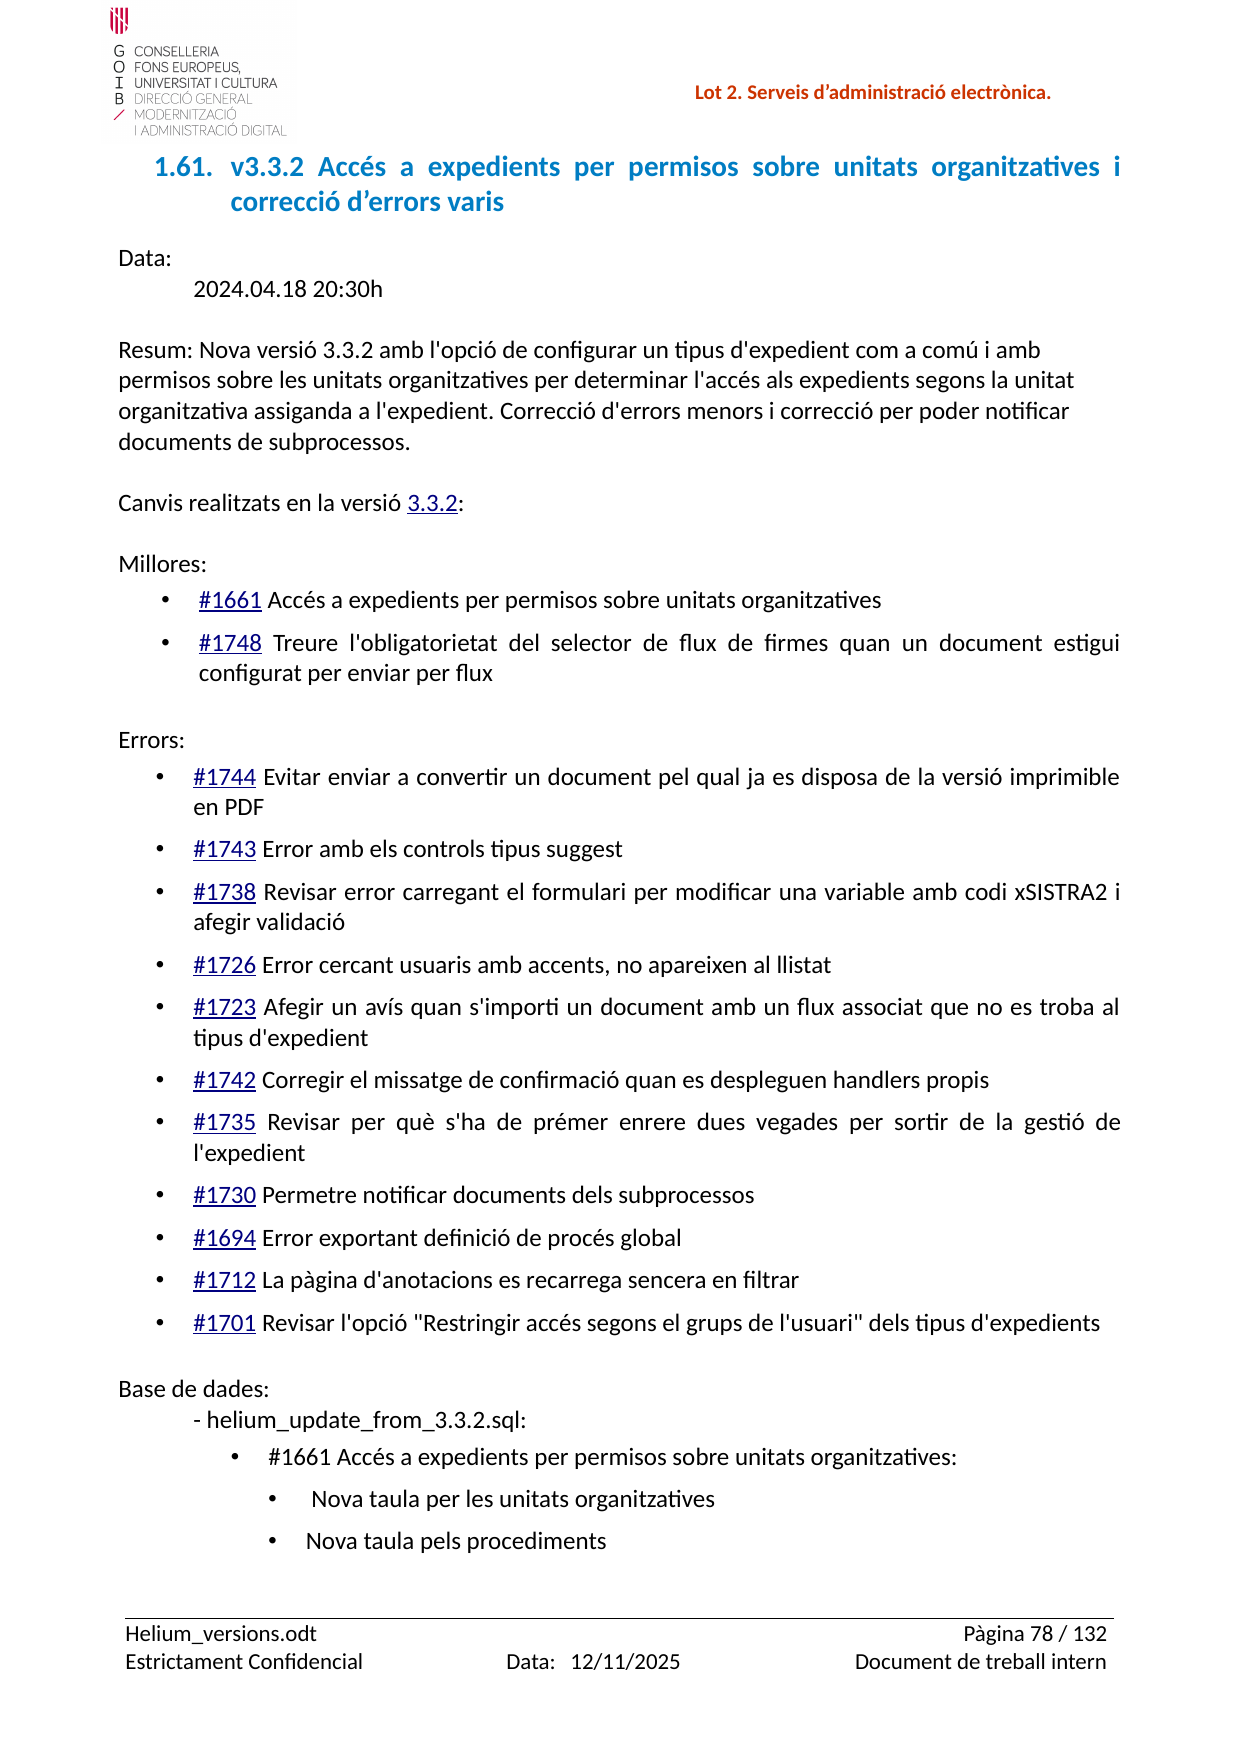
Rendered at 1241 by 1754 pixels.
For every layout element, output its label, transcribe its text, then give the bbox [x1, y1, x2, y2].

text 2024.04.18 20:30h [118, 273, 1122, 304]
list #1661 Accés a expedients per permisos sobre unitats organitzatives [161, 584, 1122, 615]
list #1723 Afegir un avís quan s'importi un document amb un flux associat que no es troba al tipus d'expedient [156, 991, 1122, 1052]
list #1694 Error exportant definició de procés global [156, 1222, 1122, 1252]
list #1744 Evitar enviar a convertir un document pel qual ja es disposa de la versió imprimible en PDF [156, 761, 1122, 822]
list #1661 Accés a expedients per permisos sobre unitats organitzatives: [231, 1441, 1122, 1471]
list #1743 Error amb els controls tipus suggest [156, 833, 1122, 864]
text Errors: [118, 724, 1122, 755]
text - helium_update_from_3.3.2.sql: [118, 1404, 1122, 1435]
list Nova taula pels procediments [268, 1525, 1122, 1556]
subtitle v3.3.2 Accés a expedients per permisos sobre unitats organitzatives i correcció d’errors varis [153, 148, 1122, 219]
text Canvis realitzats en la versió 3.3.2: [118, 487, 1122, 517]
text Millores: [118, 548, 1122, 578]
text Data: [118, 243, 1122, 273]
text Resum: Nova versió 3.3.2 amb l'opció de configurar un tipus d'expedient com a comú i amb permisos sobre les unitats organitzatives per determinar l'accés als expedients segons la unitat organitzativa assiganda a l'expedient. Correcció d'errors menors i correcció per poder notificar documents de subprocessos. [118, 334, 1122, 456]
list #1742 Corregir el missatge de confirmació quan es despleguen handlers propis [156, 1064, 1122, 1095]
list Nova taula per les unitats organitzatives [268, 1483, 1122, 1513]
text Base de dades: [118, 1374, 1122, 1404]
list #1735 Revisar per què s'ha de prémer enrere dues vegades per sortir de la gestió de l'expedient [156, 1107, 1122, 1168]
list #1738 Revisar error carregant el formulari per modificar una variable amb codi xSISTRA2 i afegir validació [156, 876, 1122, 937]
list #1726 Error cercant usuaris amb accents, no apareixen al llistat [156, 949, 1122, 979]
list #1712 La pàgina d'anotacions es recarrega sencera en filtrar [156, 1264, 1122, 1295]
list #1730 Permetre notificar documents dels subprocessos [156, 1179, 1122, 1210]
list #1701 Revisar l'opció "Restringir accés segons el grups de l'usuari" dels tipus d'expedients [156, 1307, 1122, 1337]
picture [100, 0, 297, 144]
list #1748 Treure l'obligatorietat del selector de flux de firmes quan un document estigui configurat per enviar per flux [161, 627, 1122, 688]
